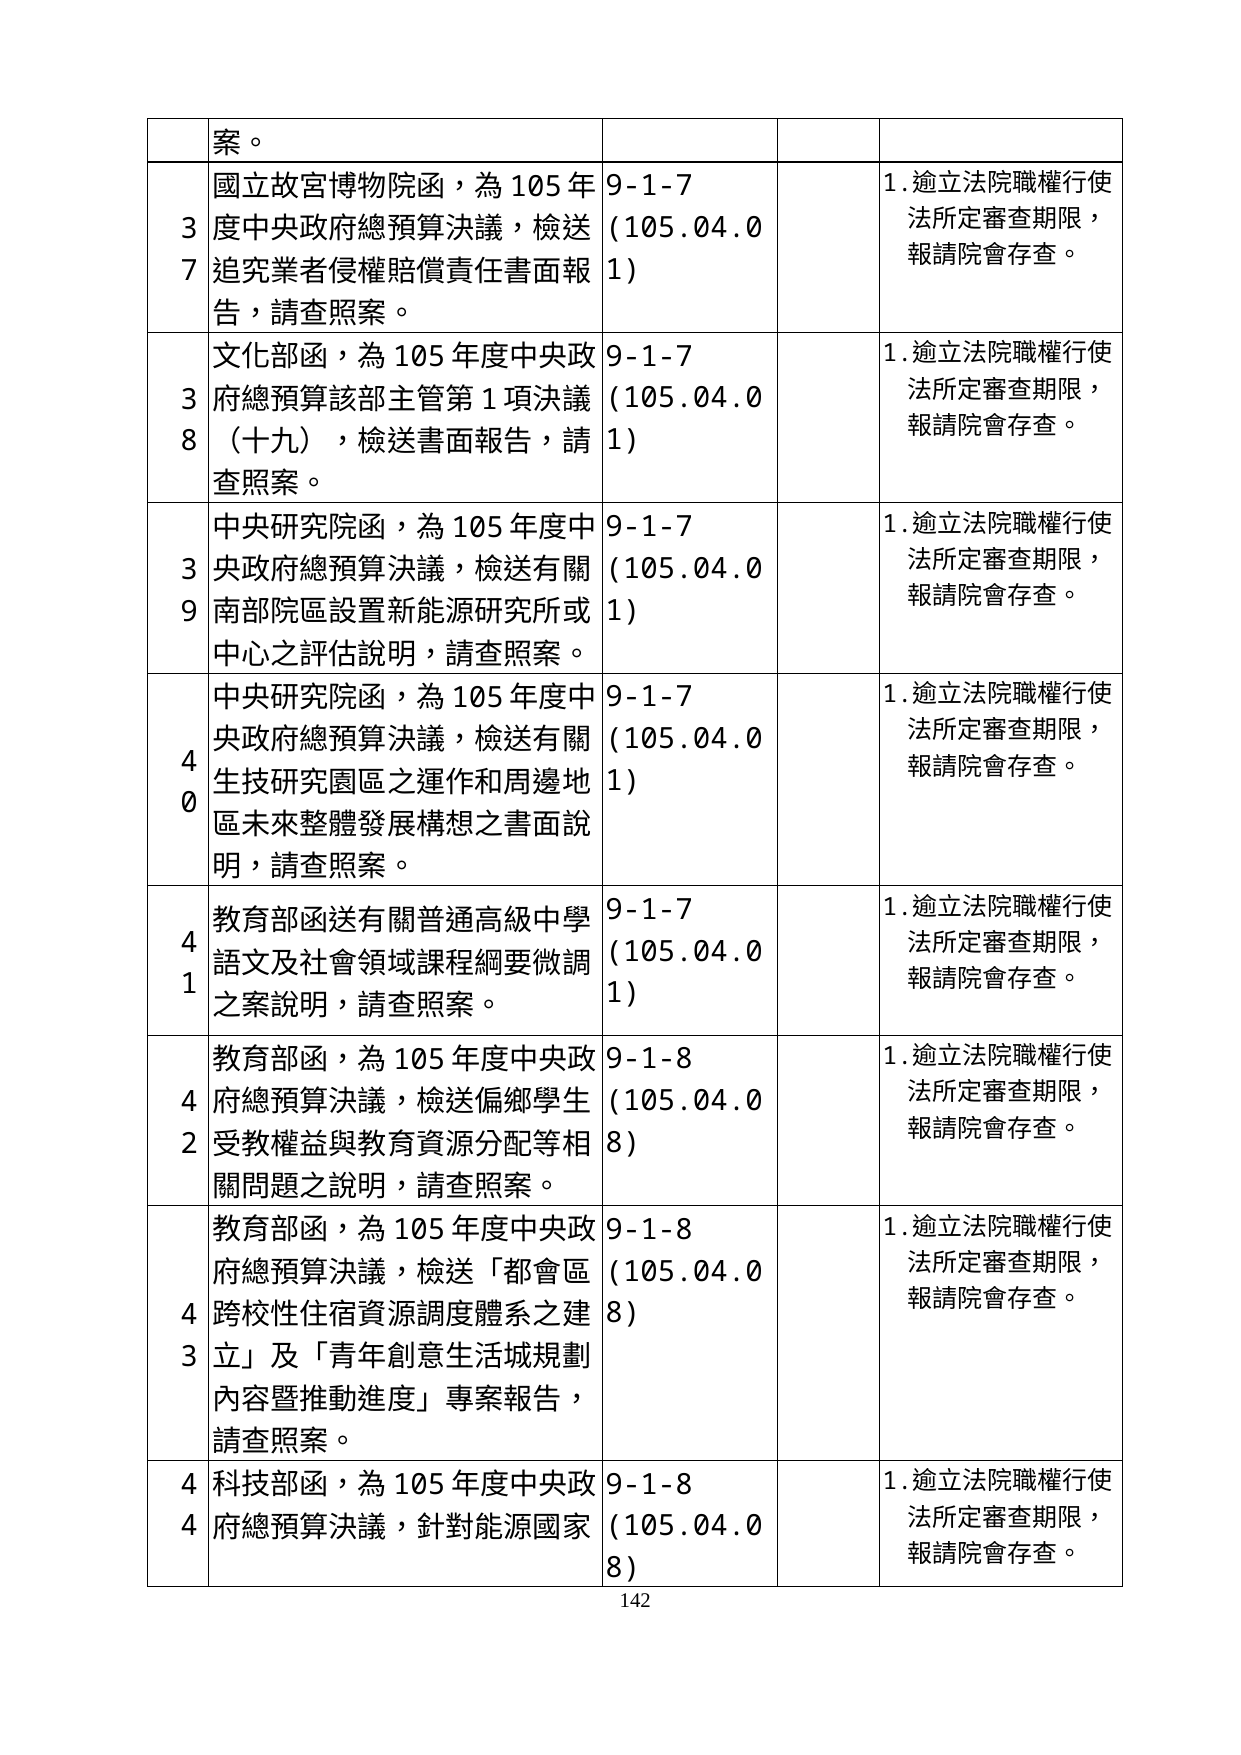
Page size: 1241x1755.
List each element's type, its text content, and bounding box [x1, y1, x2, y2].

table_cell 1.逾立法院職權行使法所定審查期限，報請院會存查。 [880, 886, 1122, 1034]
table_cell [148, 1036, 208, 1205]
table_cell [148, 886, 208, 1034]
table_cell 9-1-8 (105.04.08) [603, 1036, 777, 1205]
table_cell 教育部函，為105年度中央政府總預算決議，檢送「都會區跨校性住宿資源調度體系之建立」及「青年創意生活城規劃內容暨推動進度」專案報告，請查照案。 [209, 1206, 602, 1460]
table_cell [778, 886, 879, 1034]
table_cell [778, 674, 879, 885]
table_cell 1.逾立法院職權行使法所定審查期限，報請院會存查。 [880, 1461, 1122, 1586]
table_cell 文化部函，為105年度中央政府總預算該部主管第1項決議（十九），檢送書面報告，請查照案。 [209, 333, 602, 502]
table_cell [778, 163, 879, 332]
table_cell 科技部函，為105年度中央政府總預算決議，針對能源國家 [209, 1461, 602, 1586]
table_cell 中央研究院函，為105年度中央政府總預算決議，檢送有關南部院區設置新能源研究所或中心之評估說明，請查照案。 [209, 503, 602, 672]
table_cell [148, 333, 208, 502]
table_cell 1.逾立法院職權行使法所定審查期限，報請院會存查。 [880, 163, 1122, 332]
table_cell 教育部函，為105年度中央政府總預算決議，檢送偏鄉學生受教權益與教育資源分配等相關問題之說明，請查照案。 [209, 1036, 602, 1205]
table_cell 9-1-7 (105.04.01) [603, 333, 777, 502]
table_cell 國立故宮博物院函，為105年度中央政府總預算決議，檢送追究業者侵權賠償責任書面報告，請查照案。 [209, 163, 602, 332]
table_cell 1.逾立法院職權行使法所定審查期限，報請院會存查。 [880, 674, 1122, 885]
table_cell [880, 119, 1122, 161]
table_cell 案。 [209, 119, 602, 161]
table_cell 9-1-7 (105.04.01) [603, 674, 777, 885]
table_cell 9-1-7 (105.04.01) [603, 886, 777, 1034]
table_cell 1.逾立法院職權行使法所定審查期限，報請院會存查。 [880, 1206, 1122, 1460]
table_cell [148, 163, 208, 332]
table_cell [603, 119, 777, 161]
table_cell [778, 503, 879, 672]
table_cell 1.逾立法院職權行使法所定審查期限，報請院會存查。 [880, 333, 1122, 502]
table_cell [148, 1206, 208, 1460]
table_cell 1.逾立法院職權行使法所定審查期限，報請院會存查。 [880, 503, 1122, 672]
table_cell [148, 674, 208, 885]
table_cell 9-1-7 (105.04.01) [603, 163, 777, 332]
table_cell 中央研究院函，為105年度中央政府總預算決議，檢送有關生技研究園區之運作和周邊地區未來整體發展構想之書面說明，請查照案。 [209, 674, 602, 885]
table_cell 9-1-7 (105.04.01) [603, 503, 777, 672]
table_cell [148, 119, 208, 161]
table_cell [148, 1461, 208, 1586]
table_cell [778, 1036, 879, 1205]
table_cell [148, 503, 208, 672]
table_cell [778, 333, 879, 502]
table_cell [778, 119, 879, 161]
table_cell 教育部函送有關普通高級中學語文及社會領域課程綱要微調之案說明，請查照案。 [209, 886, 602, 1034]
table_cell 1.逾立法院職權行使法所定審查期限，報請院會存查。 [880, 1036, 1122, 1205]
table_cell 9-1-8 (105.04.08) [603, 1206, 777, 1460]
table_cell [778, 1461, 879, 1586]
table_cell 9-1-8 (105.04.08) [603, 1461, 777, 1586]
table_cell [778, 1206, 879, 1460]
